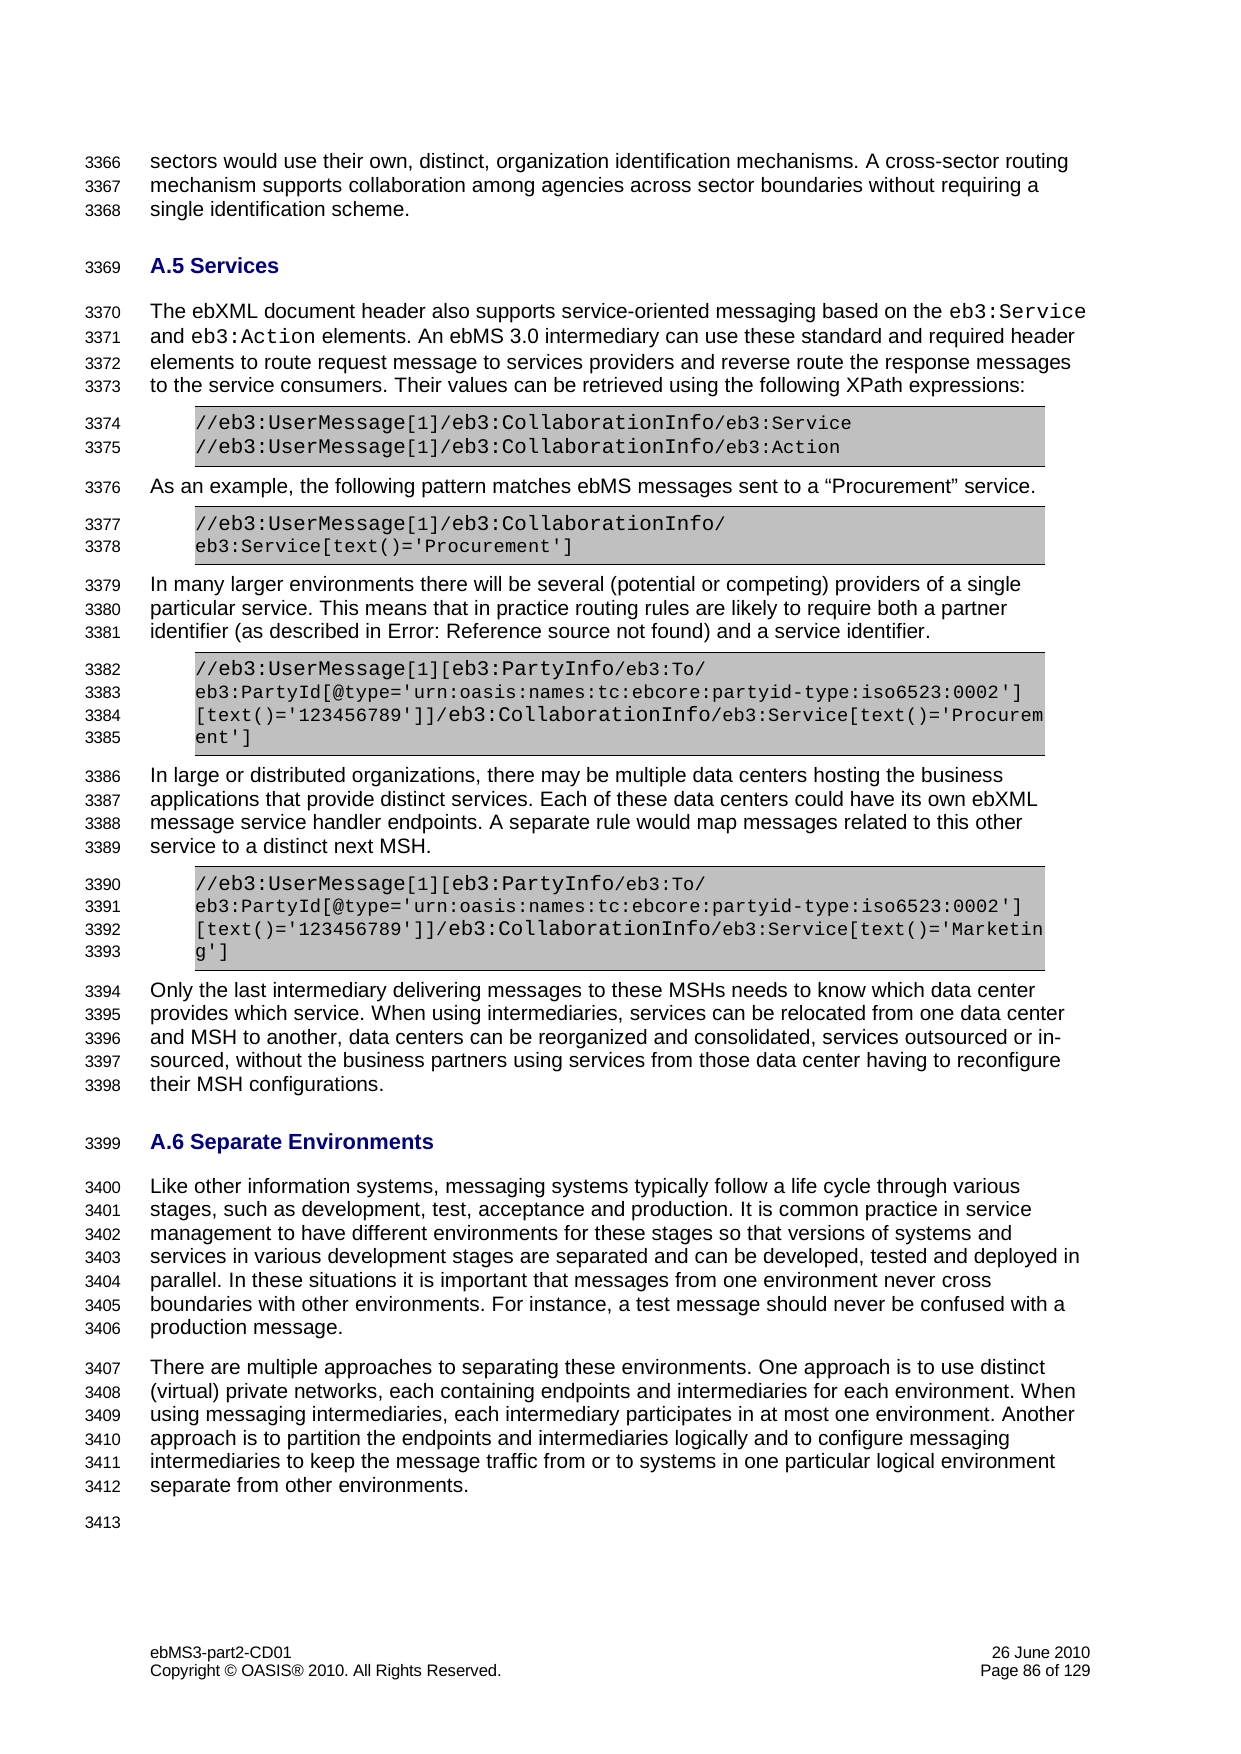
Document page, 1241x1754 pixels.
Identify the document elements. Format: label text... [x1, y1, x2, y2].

text //eb3:UserMessage[1][eb3:PartyInfo/eb3:To/eb3:PartyId[@type='urn:oasis:names:tc:ebcore:partyid-type:iso6523:0002'] [text()='123456789']]/eb3:CollaborationInfo/eb3:Service[text()='Procurement'] [195, 653, 1045, 755]
text //eb3:UserMessage[1][eb3:PartyInfo/eb3:To/eb3:PartyId[@type='urn:oasis:names:tc:ebcore:partyid-type:iso6523:0002'] [text()='123456789']]/eb3:CollaborationInfo/eb3:Service[text()='Marketing'] [195, 867, 1045, 970]
subtitle Services [150, 254, 1090, 278]
text In many larger environments there will be several (potential or competing) providers of a single particular service. This means that in practice routing rules are likely to require both a partner identifier (as described in Error: Reference source not found) and a service identifier. [150, 573, 1090, 643]
text There are multiple approaches to separating these environments. One approach is to use distinct (virtual) private networks, each containing endpoints and intermediaries for each environment. When using messaging intermediaries, each intermediary participates in at most one environment. Another approach is to partition the endpoints and intermediaries logically and to configure messaging intermediaries to keep the message traffic from or to systems in one particular logical environment separate from other environments. [150, 1356, 1090, 1497]
text Only the last intermediary delivering messages to these MSHs needs to know which data center provides which service. When using intermediaries, services can be relocated from one data center and MSH to another, data centers can be reorganized and consolidated, services outsourced or in-sourced, without the business partners using services from those data center having to reconfigure their MSH configurations. [150, 978, 1090, 1096]
text //eb3:UserMessage[1]/eb3:CollaborationInfo/eb3:Service [195, 407, 1045, 429]
text As an example, the following pattern matches ebMS messages sent to a “Procurement” service. [150, 474, 1090, 498]
subtitle Separate Environments [150, 1129, 1090, 1153]
text In large or distributed organizations, there may be multiple data centers hosting the business applications that provide distinct services. Each of these data centers could have its own ebXML message service handler endpoints. A separate rule would map messages related to this other service to a distinct next MSH. [150, 764, 1090, 858]
text sectors would use their own, distinct, organization identification mechanisms. A cross-sector routing mechanism supports collaboration among agencies across sector boundaries without requiring a single identification scheme. [150, 150, 1090, 221]
text Like other information systems, messaging systems typically follow a life cycle through various stages, such as development, test, acceptance and production. It is common practice in service management to have different environments for these stages so that versions of systems and services in various development stages are separated and can be developed, tested and deployed in parallel. In these situations it is important that messages from one environment never cross boundaries with other environments. For instance, a test message should never be confused with a production message. [150, 1174, 1090, 1339]
text The ebXML document header also supports service-oriented messaging based on the eb3:Service and eb3:Action elements. An ebMS 3.0 intermediary can use these standard and required header elements to route request message to services providers and reverse route the response messages to the service consumers. Their values can be retrieved using the following XPath expressions: [150, 299, 1090, 397]
text //eb3:UserMessage[1]/eb3:CollaborationInfo/eb3:Action [195, 429, 1045, 466]
text //eb3:UserMessage[1]/eb3:CollaborationInfo/eb3:Service[text()='Procurement'] [195, 507, 1045, 564]
